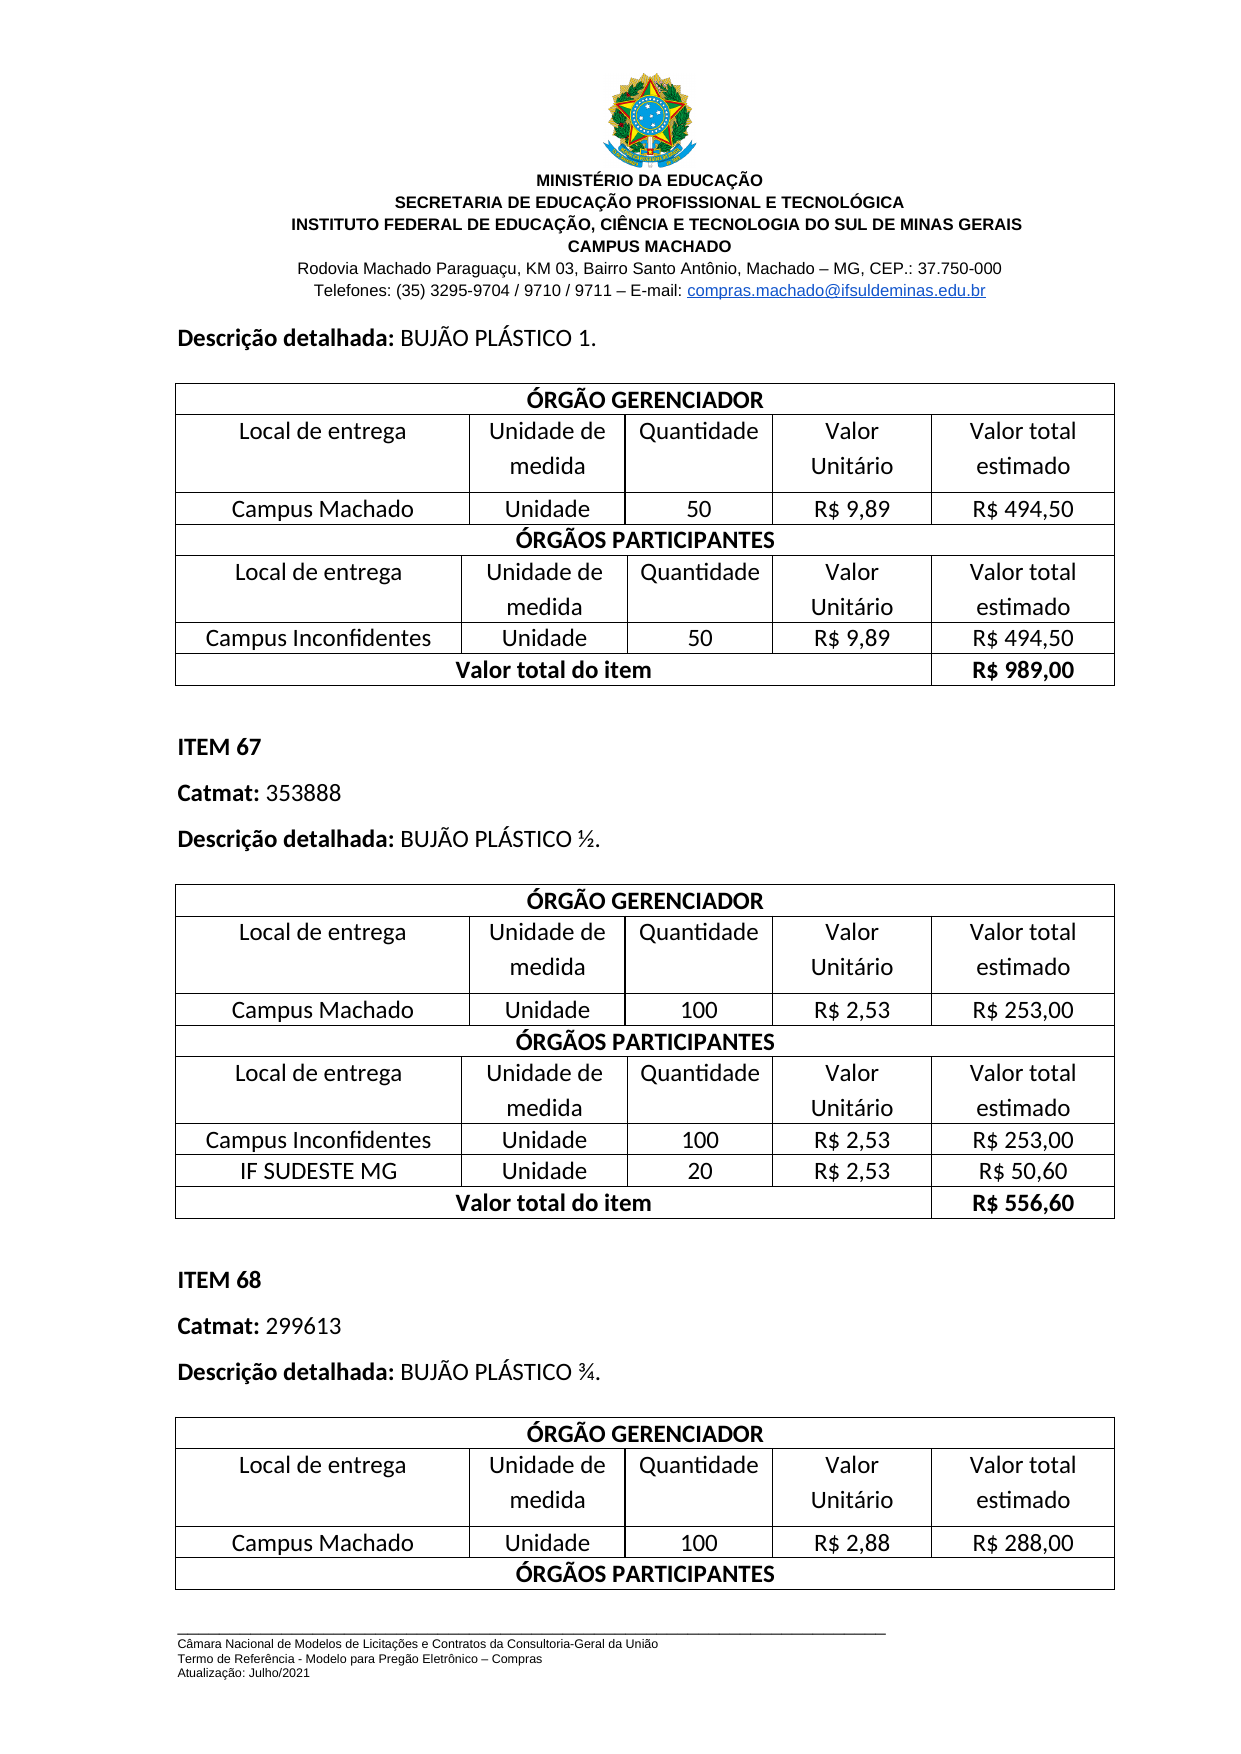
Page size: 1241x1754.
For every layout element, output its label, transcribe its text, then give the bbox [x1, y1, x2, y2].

table_cell 100 [626, 994, 772, 1024]
text Descrição detalhada: BUJÃO PLÁSTICO ¾. [177, 1356, 1122, 1386]
table_header ÓRGÃO GERENCIADOR [176, 384, 1114, 414]
table_cell Valor Unitário [773, 1449, 931, 1526]
table_cell R$ 253,00 [932, 1124, 1114, 1154]
table_cell Valor Unitário [773, 556, 931, 622]
table_cell R$ 494,50 [932, 623, 1114, 653]
table_cell Unidade [462, 1124, 627, 1154]
table_cell Valor Unitário [773, 917, 931, 993]
picture [603, 73, 697, 168]
table_cell R$ 9,89 [773, 493, 931, 523]
table_cell Valor total estimado [932, 1057, 1114, 1123]
text Descrição detalhada: BUJÃO PLÁSTICO ½. [177, 823, 1122, 853]
table_cell Valor Unitário [773, 415, 931, 492]
table_cell ÓRGÃOS PARTICIPANTES [176, 1026, 1114, 1056]
table_cell R$ 288,00 [932, 1527, 1114, 1557]
table_cell 50 [626, 493, 772, 523]
text ITEM 68 [177, 1264, 1122, 1295]
table_cell Unidade [470, 493, 624, 523]
table_cell 50 [628, 623, 772, 653]
table_cell R$ 2,88 [773, 1527, 931, 1557]
text Catmat: 299613 [177, 1310, 1122, 1340]
text Descrição detalhada: BUJÃO PLÁSTICO 1. [177, 322, 1122, 352]
table_cell Local de entrega [176, 1057, 461, 1123]
table_cell R$ 989,00 [932, 654, 1114, 685]
table_header ÓRGÃO GERENCIADOR [176, 885, 1114, 916]
table_cell Valor total do item [176, 654, 931, 685]
table_cell 100 [628, 1124, 772, 1154]
table_cell Valor total estimado [932, 556, 1114, 622]
table_cell Quantidade [626, 917, 772, 993]
table_cell R$ 494,50 [932, 493, 1114, 523]
text ITEM 67 [177, 731, 1122, 762]
table_cell ÓRGÃOS PARTICIPANTES [176, 1558, 1114, 1589]
table_cell R$ 2,53 [773, 1124, 931, 1154]
table_cell Valor total do item [176, 1187, 931, 1217]
table_cell 100 [626, 1527, 772, 1557]
table_cell IF SUDESTE MG [176, 1155, 461, 1186]
table_cell Campus Inconfidentes [176, 623, 461, 653]
table_cell Unidade de medida [470, 917, 624, 993]
table_cell Unidade de medida [470, 1449, 624, 1526]
table_cell R$ 50,60 [932, 1155, 1114, 1186]
table_cell Campus Inconfidentes [176, 1124, 461, 1154]
table_cell R$ 253,00 [932, 994, 1114, 1024]
table_cell Valor total estimado [932, 917, 1114, 993]
table_cell ÓRGÃOS PARTICIPANTES [176, 525, 1114, 555]
table_cell Quantidade [626, 415, 772, 492]
table_cell Local de entrega [176, 917, 469, 993]
table_cell 20 [628, 1155, 772, 1186]
table_cell Valor Unitário [773, 1057, 931, 1123]
table_cell Local de entrega [176, 1449, 469, 1526]
table_cell Campus Machado [176, 1527, 469, 1557]
table_cell R$ 2,53 [773, 994, 931, 1024]
table_cell R$ 9,89 [773, 623, 931, 653]
table_cell Valor total estimado [932, 415, 1114, 492]
picture [643, 163, 658, 168]
picture [669, 149, 680, 155]
table_cell Local de entrega [176, 556, 461, 622]
table_cell Unidade de medida [462, 1057, 627, 1123]
table_cell Unidade [462, 1155, 627, 1186]
table_cell Quantidade [628, 556, 772, 622]
table_cell Campus Machado [176, 493, 469, 523]
table_cell Valor total estimado [932, 1449, 1114, 1526]
table_cell Unidade [462, 623, 627, 653]
text Catmat: 353888 [177, 777, 1122, 808]
table_cell R$ 2,53 [773, 1155, 931, 1186]
table_cell Unidade de medida [470, 415, 624, 492]
table_cell Unidade [470, 1527, 624, 1557]
table_cell Quantidade [626, 1449, 772, 1526]
table_cell Local de entrega [176, 415, 469, 492]
table_cell Unidade de medida [462, 556, 627, 622]
table_cell R$ 556,60 [932, 1187, 1114, 1217]
table_cell Unidade [470, 994, 624, 1024]
table_cell Campus Machado [176, 994, 469, 1024]
table_cell Quantidade [628, 1057, 772, 1123]
table_header ÓRGÃO GERENCIADOR [176, 1418, 1114, 1448]
